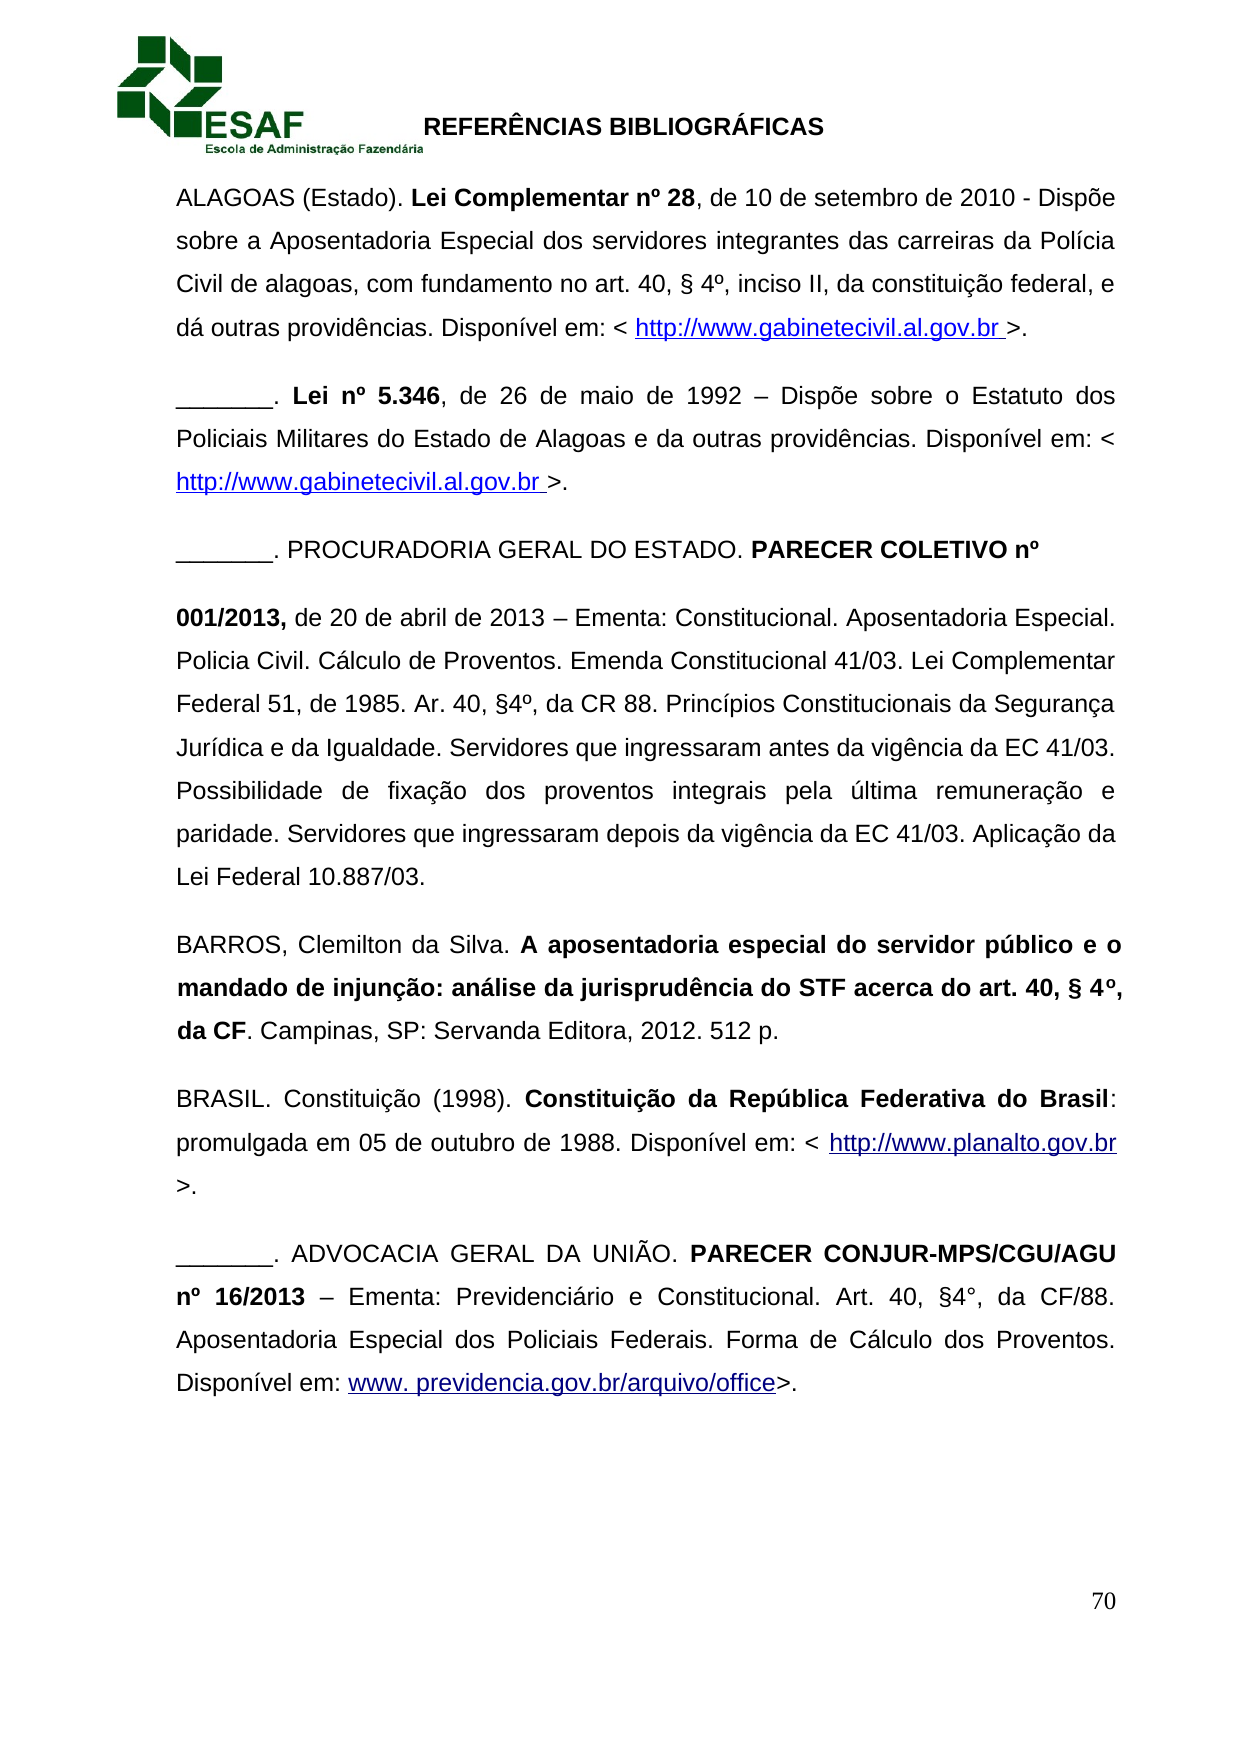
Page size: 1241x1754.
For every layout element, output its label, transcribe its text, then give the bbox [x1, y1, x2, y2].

text 001/2013, de 20 de abril de 2013 – Ementa: Constitucional. Aposentadoria Especial. Policia Civil. Cálculo de Proventos. Emenda Constitucional 41/03. Lei Complementar Federal 51, de 1985. Ar. 40, §4º, da CR 88. Princípios Constitucionais da Segurança Jurídica e da Igualdade. Servidores que ingressaram antes da vigência da EC 41/03. Possibilidade de fixação dos proventos integrais pela última remuneração e paridade. Servidores que ingressaram depois da vigência da EC 41/03. Aplicação da Lei Federal 10.887/03. [176, 603, 1117, 891]
text _______. PROCURADORIA GERAL DO ESTADO. PARECER COLETIVO nº [176, 535, 1117, 564]
text BARROS, Clemilton da Silva. A aposentadoria especial do servidor público e o mandado de injunção: análise da jurisprudência do STF acerca do art. 40, § 4o, da CF. Campinas, SP: Servanda Editora, 2012. 512 p. [176, 930, 1123, 1045]
text _______. ADVOCACIA GERAL DA UNIÃO. PARECER CONJUR-MPS/CGU/AGU nº 16/2013 – Ementa: Previdenciário e Constitucional. Art. 40, §4°, da CF/88. Aposentadoria Especial dos Policiais Federais. Forma de Cálculo dos Proventos. Disponível em: www. previdencia.gov.br/arquivo/office>. [176, 1239, 1117, 1397]
text ALAGOAS (Estado). Lei Complementar nº 28, de 10 de setembro de 2010 - Dispõe sobre a Aposentadoria Especial dos servidores integrantes das carreiras da Polícia Civil de alagoas, com fundamento no art. 40, § 4º, inciso II, da constituição federal, e dá outras providências. Disponível em: < http://www.gabinetecivil.al.gov.br >. [176, 183, 1117, 341]
text _______. Lei nº 5.346, de 26 de maio de 1992 – Dispõe sobre o Estatuto dos Policiais Militares do Estado de Alagoas e da outras providências. Disponível em: < http://www.gabinetecivil.al.gov.br >. [176, 381, 1117, 496]
text REFERÊNCIAS BIBLIOGRÁFICAS [423, 112, 1123, 141]
text BRASIL. Constituição (1998). Constituição da República Federativa do Brasil: promulgada em 05 de outubro de 1988. Disponível em: < http://www.planalto.gov.br >. [176, 1084, 1117, 1199]
